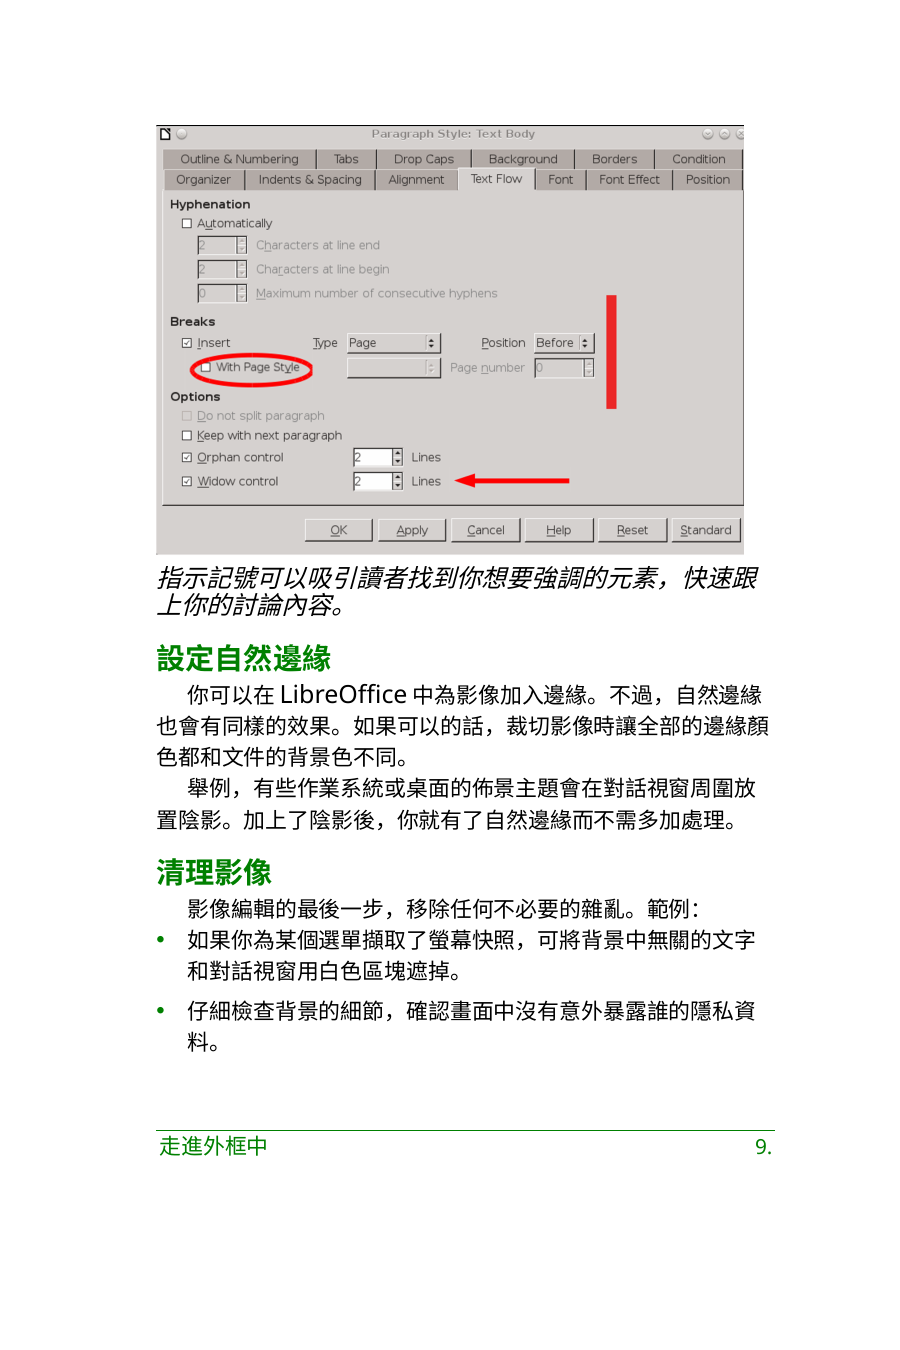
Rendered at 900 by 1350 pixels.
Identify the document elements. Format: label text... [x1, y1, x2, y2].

subtitle 清理影像 [156, 850, 775, 892]
subtitle 設定自然邊緣 [156, 636, 775, 678]
text 影像編輯的最後一步，移除任何不必要的雜亂。範例： [156, 892, 775, 923]
text 你可以在LibreOffice中為影像加入邊緣。不過，自然邊緣也會有同樣的效果。如果可以的話，裁切影像時讓全部的邊緣顏色都和文件的背景色不同。 [156, 678, 775, 772]
text 舉例，有些作業系統或桌面的佈景主題會在對話視窗周圍放置陰影。加上了陰影後，你就有了自然邊緣而不需多加處理。 [156, 772, 775, 834]
table_cell 指示記號可以吸引讀者找到你想要強調的元素，快速跟上你的討論內容。 [156, 558, 775, 620]
picture [156, 125, 744, 556]
table_header [156, 125, 775, 558]
list 如果你為某個選單擷取了螢幕快照，可將背景中無關的文字和對話視窗用白色區塊遮掉。 [156, 923, 775, 986]
list 仔細檢查背景的細節，確認畫面中沒有意外暴露誰的隱私資料。 [156, 994, 775, 1057]
